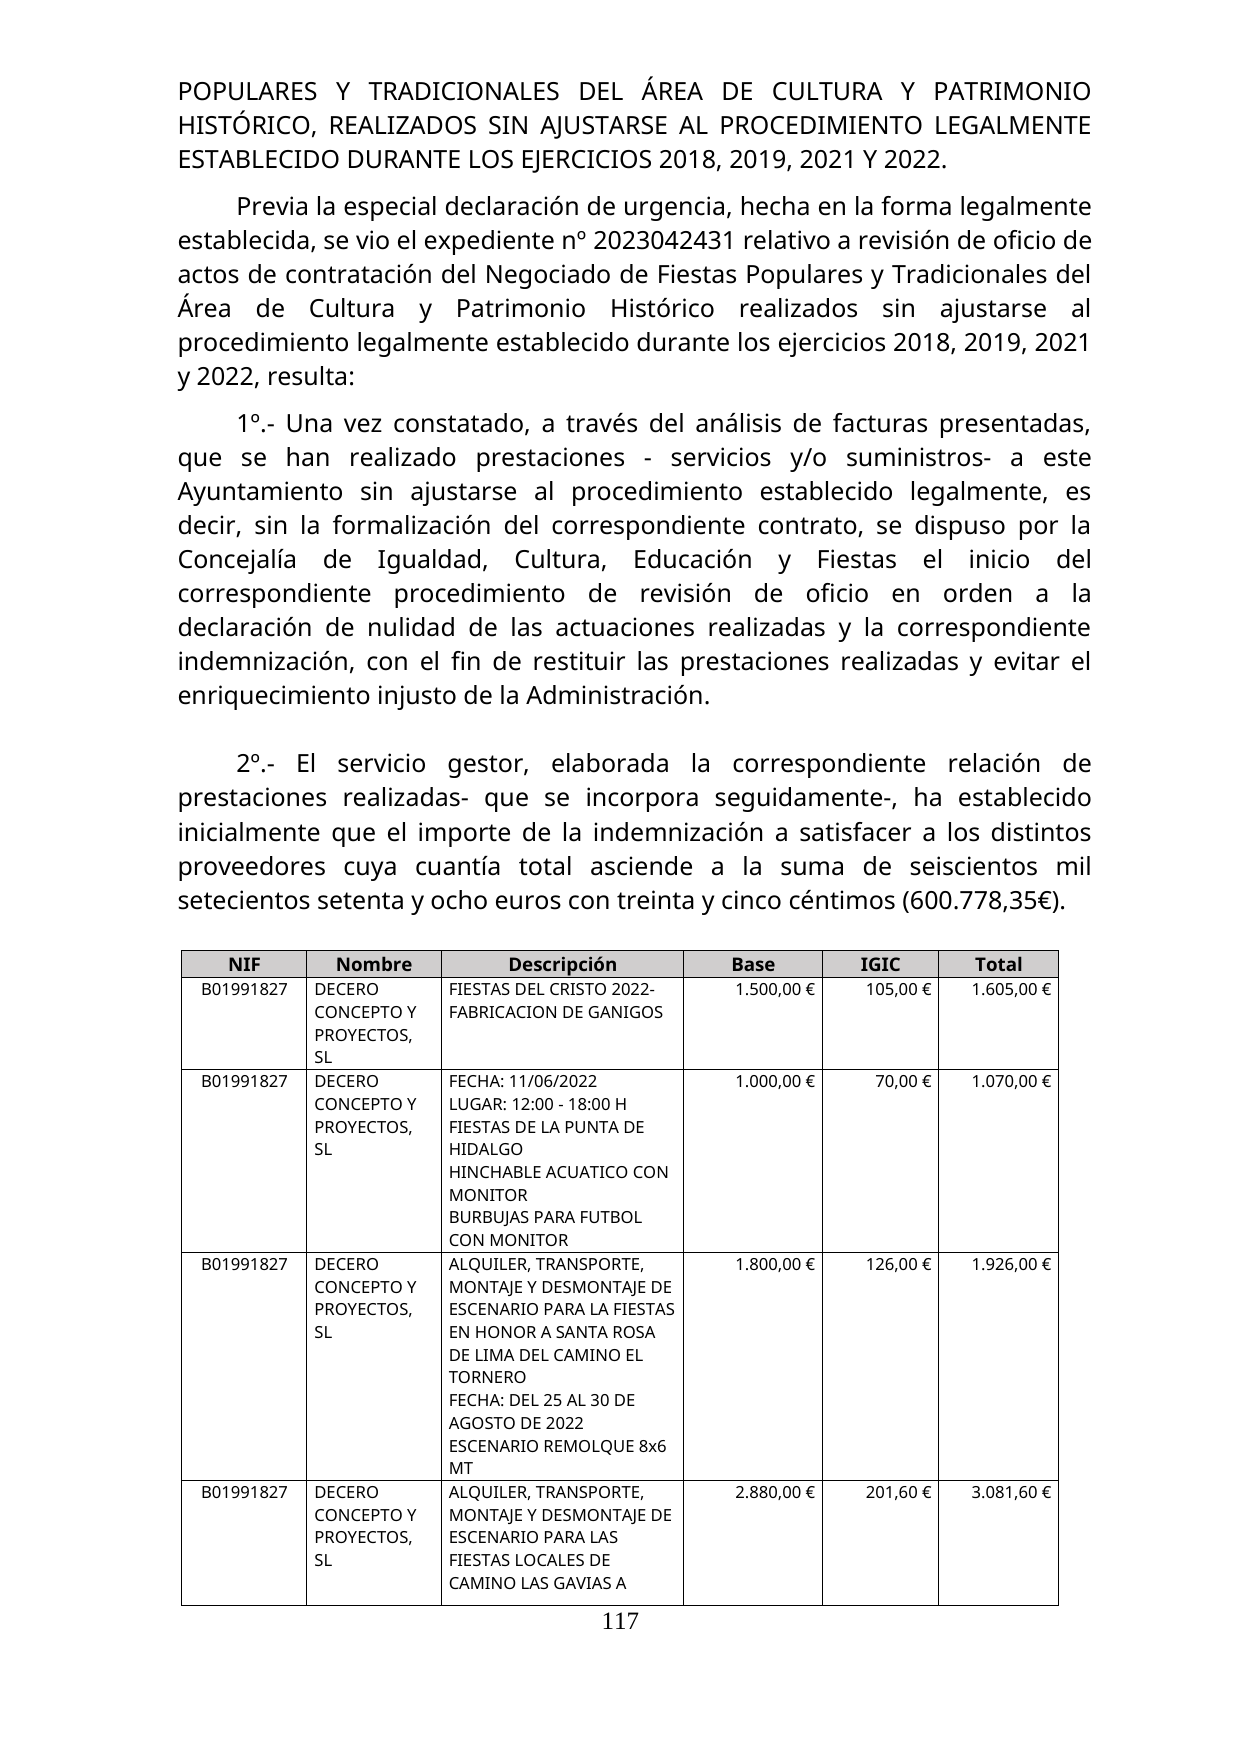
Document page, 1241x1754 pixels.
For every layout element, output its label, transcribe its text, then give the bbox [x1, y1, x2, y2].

table_header Total [939, 951, 1058, 977]
table_cell DECERO CONCEPTO Y PROYECTOS, SL [307, 1070, 441, 1252]
text Previa la especial declaración de urgencia, hecha en la forma legalmente establecida, se vio el expediente nº 2023042431 relativo a revisión de oficio de actos de contratación del Negociado de Fiestas Populares y Tradicionales del Área de Cultura y Patrimonio Histórico realizados sin ajustarse al procedimiento legalmente establecido durante los ejercicios 2018, 2019, 2021 y 2022, resulta: [177, 188, 1093, 393]
table_cell B01991827 [182, 978, 306, 1069]
table_cell 201,60 € [823, 1481, 938, 1605]
table_header Base [684, 951, 822, 977]
table_cell B01991827 [182, 1481, 306, 1605]
table_header Nombre [307, 951, 441, 977]
table_cell 1.500,00 € [684, 978, 822, 1069]
table_header NIF [182, 951, 306, 977]
table_cell FECHA: 11/06/2022 LUGAR: 12:00 - 18:00 H FIESTAS DE LA PUNTA DE HIDALGO HINCHABLE ACUATICO CON MONITOR BURBUJAS PARA FUTBOL CON MONITOR [442, 1070, 683, 1252]
table_cell FIESTAS DEL CRISTO 2022- FABRICACION DE GANIGOS [442, 978, 683, 1069]
table_cell 1.070,00 € [939, 1070, 1058, 1252]
table_cell 1.000,00 € [684, 1070, 822, 1252]
table_cell DECERO CONCEPTO Y PROYECTOS, SL [307, 1253, 441, 1480]
table_cell ALQUILER, TRANSPORTE, MONTAJE Y DESMONTAJE DE ESCENARIO PARA LA FIESTAS EN HONOR A SANTA ROSA DE LIMA DEL CAMINO EL TORNERO FECHA: DEL 25 AL 30 DE AGOSTO DE 2022 ESCENARIO REMOLQUE 8x6 MT [442, 1253, 683, 1480]
table_cell B01991827 [182, 1070, 306, 1252]
table_header Descripción [442, 951, 683, 977]
table_cell 3.081,60 € [939, 1481, 1058, 1605]
table_cell DECERO CONCEPTO Y PROYECTOS, SL [307, 978, 441, 1069]
table_cell ALQUILER, TRANSPORTE, MONTAJE Y DESMONTAJE DE ESCENARIO PARA LAS FIESTAS LOCALES DE CAMINO LAS GAVIAS A [442, 1481, 683, 1605]
table_cell 70,00 € [823, 1070, 938, 1252]
table_cell 1.605,00 € [939, 978, 1058, 1069]
table_header IGIC [823, 951, 938, 977]
table_cell 105,00 € [823, 978, 938, 1069]
text POPULARES Y TRADICIONALES DEL ÁREA DE CULTURA Y PATRIMONIO HISTÓRICO, REALIZADOS SIN AJUSTARSE AL PROCEDIMIENTO LEGALMENTE ESTABLECIDO DURANTE LOS EJERCICIOS 2018, 2019, 2021 Y 2022. [177, 74, 1093, 176]
table_cell 1.926,00 € [939, 1253, 1058, 1480]
text 2º.- El servicio gestor, elaborada la correspondiente relación de prestaciones realizadas- que se incorpora seguidamente-, ha establecido inicialmente que el importe de la indemnización a satisfacer a los distintos proveedores cuya cuantía total asciende a la suma de seiscientos mil setecientos setenta y ocho euros con treinta y cinco céntimos (600.778,35€). [177, 746, 1093, 916]
table_cell 2.880,00 € [684, 1481, 822, 1605]
table_cell B01991827 [182, 1253, 306, 1480]
text 1º.- Una vez constatado, a través del análisis de facturas presentadas, que se han realizado prestaciones - servicios y/o suministros- a este Ayuntamiento sin ajustarse al procedimiento establecido legalmente, es decir, sin la formalización del correspondiente contrato, se dispuso por la Concejalía de Igualdad, Cultura, Educación y Fiestas el inicio del correspondiente procedimiento de revisión de oficio en orden a la declaración de nulidad de las actuaciones realizadas y la correspondiente indemnización, con el fin de restituir las prestaciones realizadas y evitar el enriquecimiento injusto de la Administración. [177, 405, 1093, 712]
table_cell 126,00 € [823, 1253, 938, 1480]
table_cell DECERO CONCEPTO Y PROYECTOS, SL [307, 1481, 441, 1605]
table_cell 1.800,00 € [684, 1253, 822, 1480]
